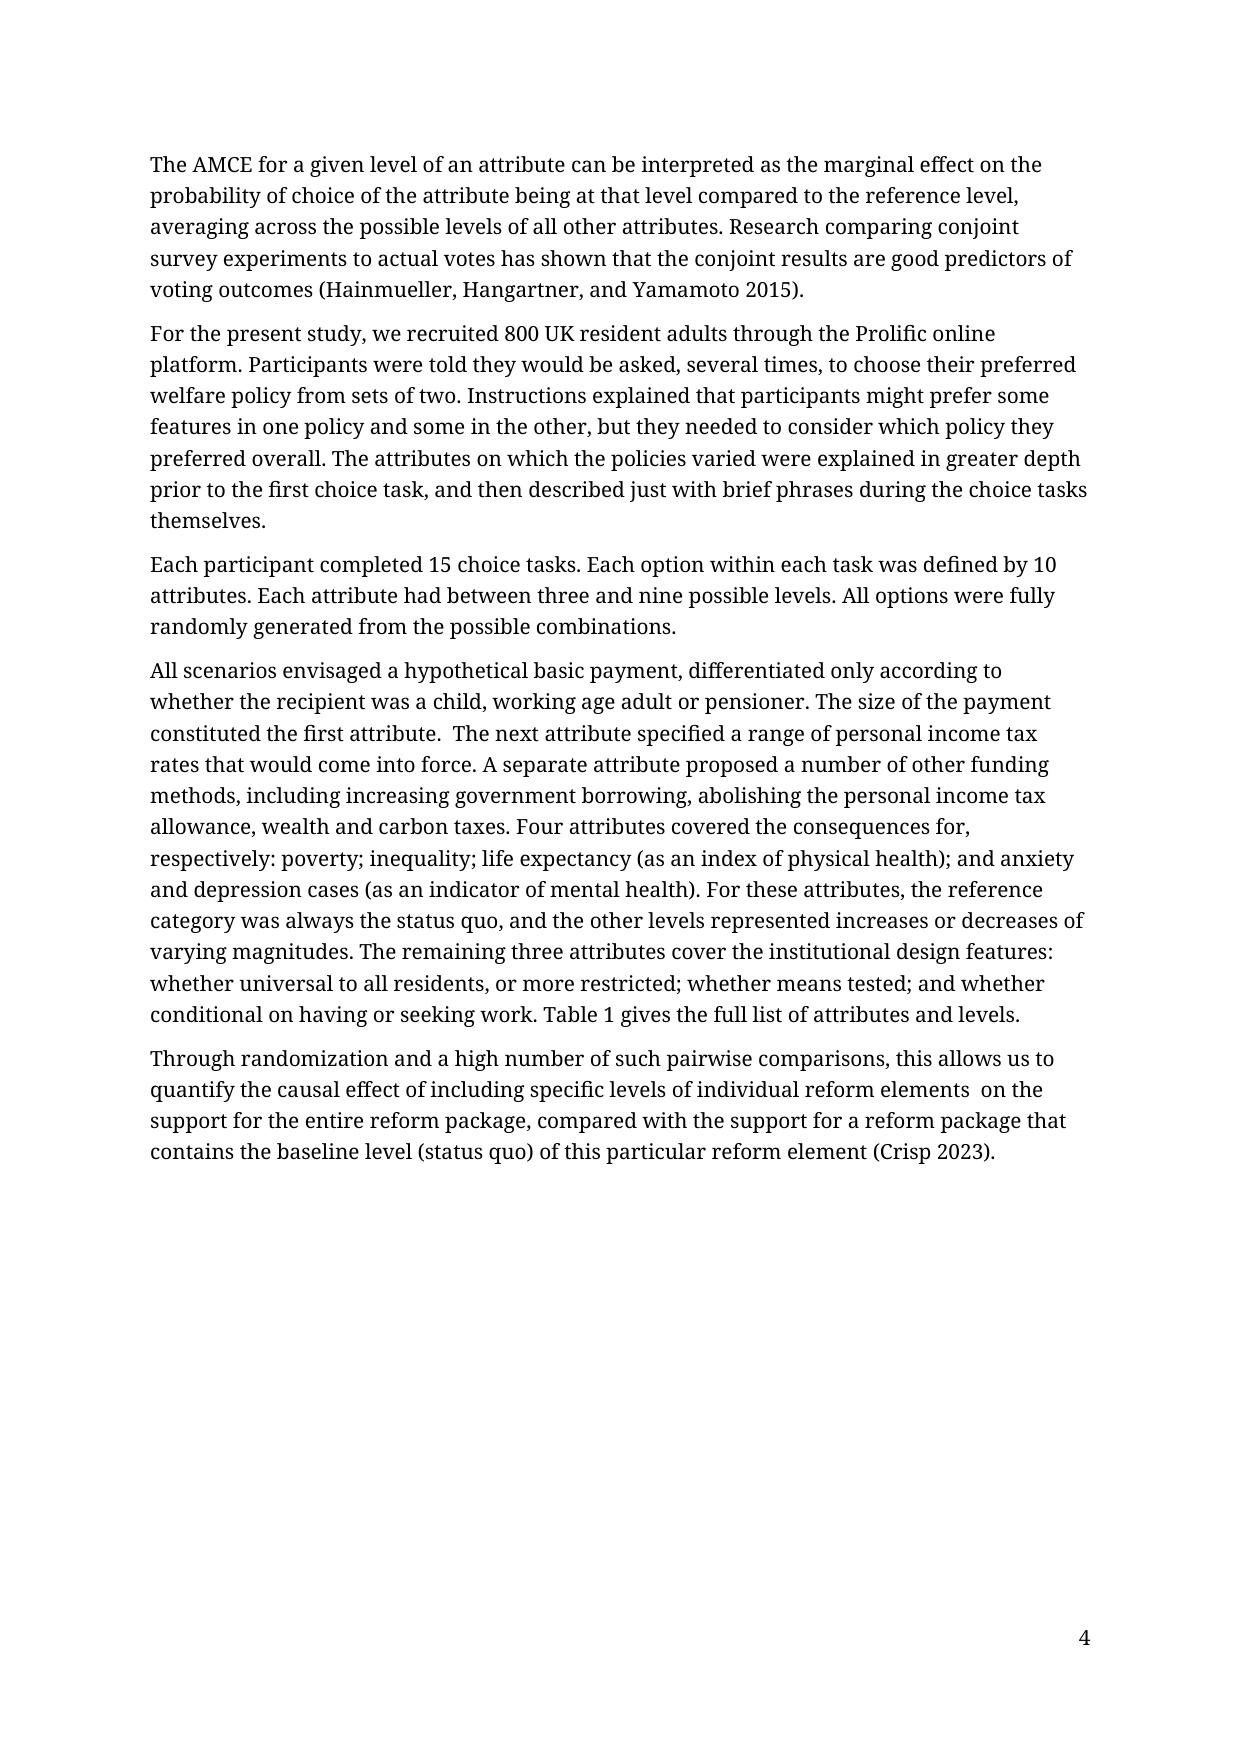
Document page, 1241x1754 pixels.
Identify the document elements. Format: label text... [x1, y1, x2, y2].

text The AMCE for a given level of an attribute can be interpreted as the marginal effect on the probability of choice of the attribute being at that level compared to the reference level, averaging across the possible levels of all other attributes. Research comparing conjoint survey experiments to actual votes has shown that the conjoint results are good predictors of voting outcomes (Hainmueller, Hangartner, and Yamamoto 2015). [150, 150, 1090, 303]
text All scenarios envisaged a hypothetical basic payment, differentiated only according to whether the recipient was a child, working age adult or pensioner. The size of the payment constituted the first attribute. The next attribute specified a range of personal income tax rates that would come into force. A separate attribute proposed a number of other funding methods, including increasing government borrowing, abolishing the personal income tax allowance, wealth and carbon taxes. Four attributes covered the consequences for, respectively: poverty; inequality; life expectancy (as an index of physical health); and anxiety and depression cases (as an indicator of mental health). For these attributes, the reference category was always the status quo, and the other levels represented increases or decreases of varying magnitudes. The remaining three attributes cover the institutional design features: whether universal to all residents, or more restricted; whether means tested; and whether conditional on having or seeking work. Table 1 gives the full list of attributes and levels. [150, 656, 1090, 1028]
text Through randomization and a high number of such pairwise comparisons, this allows us to quantify the causal effect of including specific levels of individual reform elements on the support for the entire reform package, compared with the support for a reform package that contains the baseline level (status quo) of this particular reform element (Crisp 2023). [150, 1044, 1090, 1166]
text For the present study, we recruited 800 UK resident adults through the Prolific online platform. Participants were told they would be asked, several times, to choose their preferred welfare policy from sets of two. Instructions explained that participants might prefer some features in one policy and some in the other, but they needed to consider which policy they preferred overall. The attributes on which the policies varied were explained in greater depth prior to the first choice task, and then described just with brief phrases during the choice tasks themselves. [150, 319, 1090, 535]
text Each participant completed 15 choice tasks. Each option within each task was defined by 10 attributes. Each attribute had between three and nine possible levels. All options were fully randomly generated from the possible combinations. [150, 550, 1090, 641]
